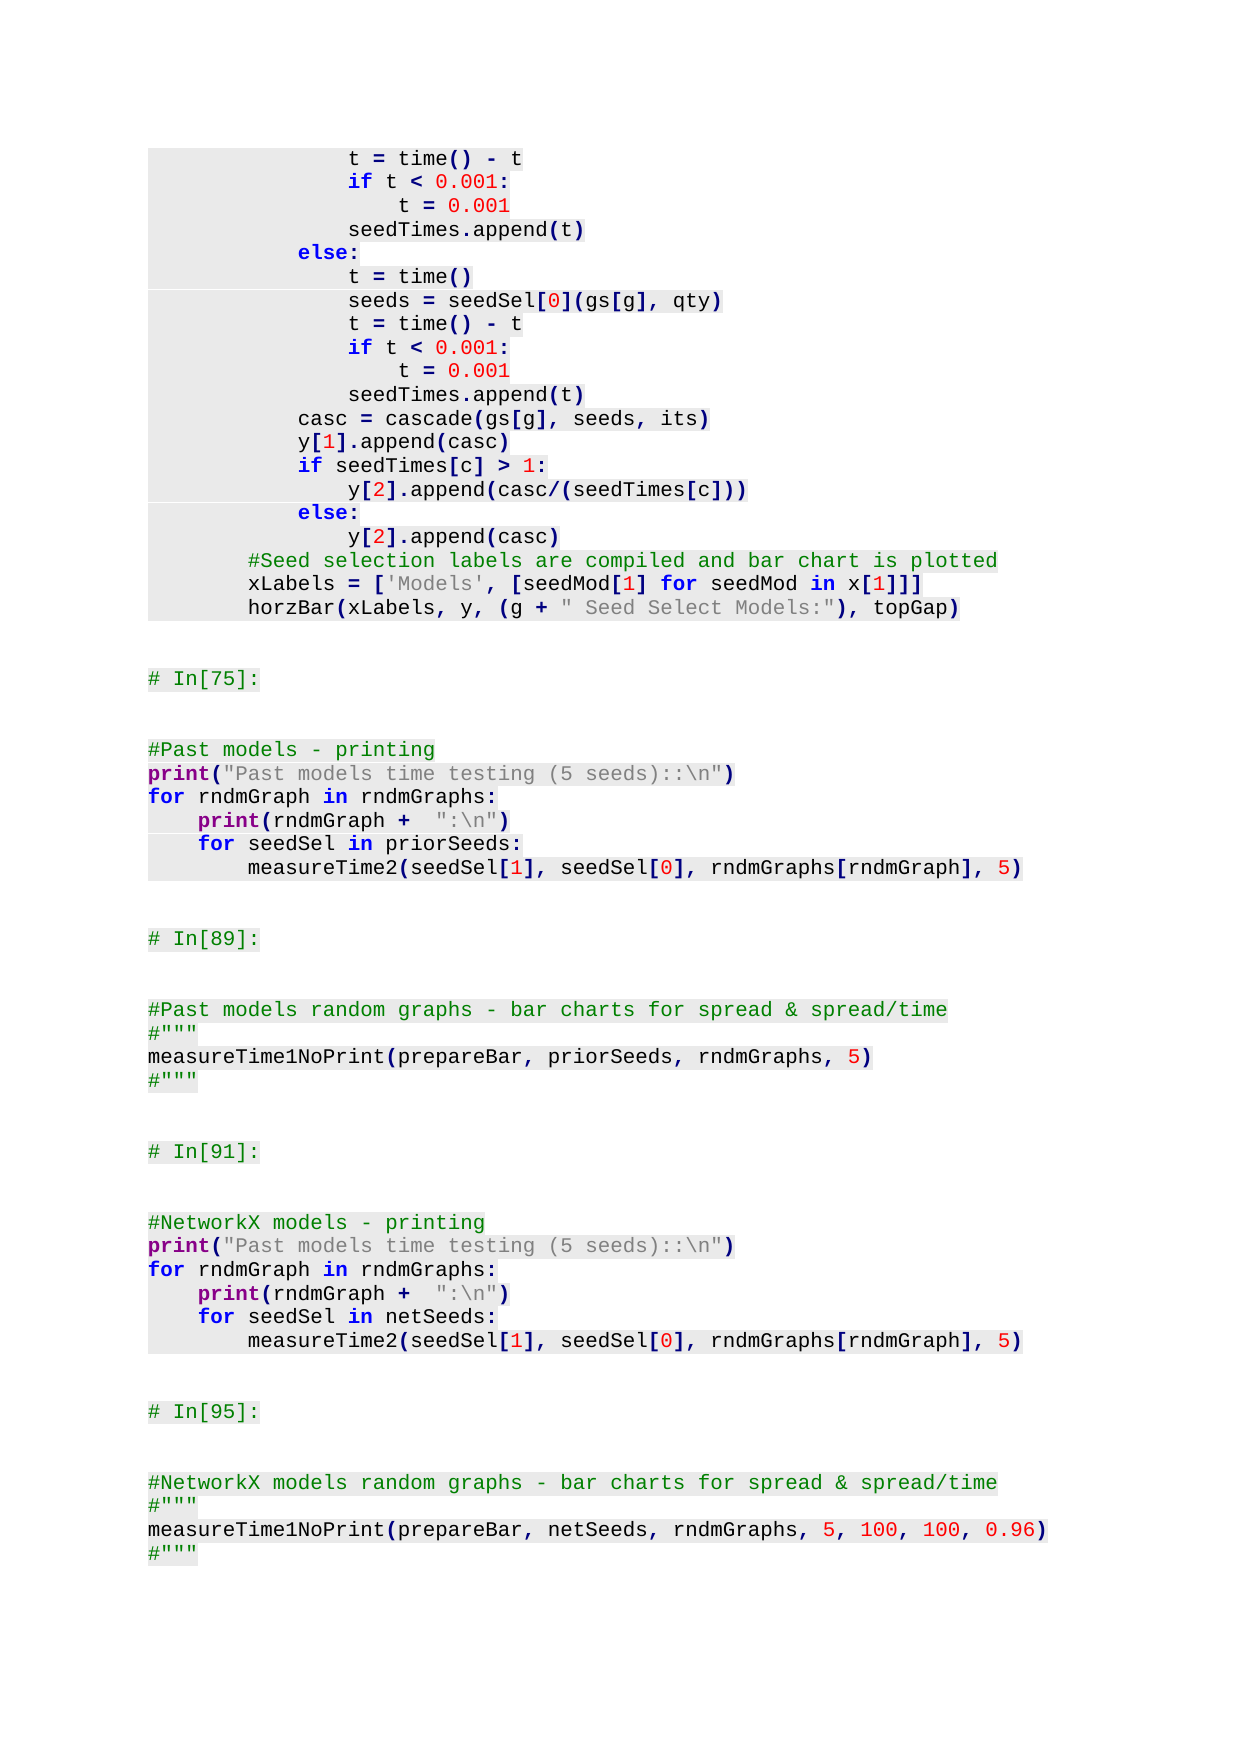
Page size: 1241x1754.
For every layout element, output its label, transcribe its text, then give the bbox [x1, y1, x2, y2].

text for rndmGraph in rndmGraphs: [148, 786, 1092, 810]
text #Past models - printing [148, 739, 1092, 762]
text #""" [148, 1070, 1092, 1093]
text seedTimes.append(t) [148, 384, 1092, 408]
text # In[75]: [148, 668, 1092, 692]
text seeds = seedSel[0](gs[g], qty) [148, 289, 1092, 313]
text #NetworkX models - printing [148, 1212, 1092, 1235]
text #""" [148, 1023, 1092, 1046]
text #Past models random graphs - bar charts for spread & spread/time [148, 999, 1092, 1023]
text print(rndmGraph + ":\n") [148, 810, 1092, 833]
text t = time() - t [148, 148, 1092, 171]
text #""" [148, 1496, 1092, 1519]
text print("Past models time testing (5 seeds)::\n") [148, 1235, 1092, 1259]
text xLabels = ['Models', [seedMod[1] for seedMod in x[1]]] [148, 573, 1092, 597]
text else: [148, 242, 1092, 266]
text t = time() [148, 266, 1092, 289]
text seedTimes.append(t) [148, 219, 1092, 242]
text y[2].append(casc) [148, 526, 1092, 550]
text horzBar(xLabels, y, (g + " Seed Select Models:"), topGap) [148, 597, 1092, 621]
text measureTime2(seedSel[1], seedSel[0], rndmGraphs[rndmGraph], 5) [148, 1330, 1092, 1354]
text y[1].append(casc) [148, 431, 1092, 455]
text for rndmGraph in rndmGraphs: [148, 1259, 1092, 1283]
text #""" [148, 1543, 1092, 1566]
text measureTime1NoPrint(prepareBar, priorSeeds, rndmGraphs, 5) [148, 1046, 1092, 1070]
text casc = cascade(gs[g], seeds, its) [148, 408, 1092, 431]
text # In[95]: [148, 1401, 1092, 1424]
text t = time() - t [148, 313, 1092, 337]
text measureTime2(seedSel[1], seedSel[0], rndmGraphs[rndmGraph], 5) [148, 857, 1092, 881]
text if t < 0.001: [148, 171, 1092, 195]
text #Seed selection labels are compiled and bar chart is plotted [148, 550, 1092, 573]
text else: [148, 502, 1092, 526]
text for seedSel in priorSeeds: [148, 833, 1092, 857]
text measureTime1NoPrint(prepareBar, netSeeds, rndmGraphs, 5, 100, 100, 0.96) [148, 1519, 1092, 1543]
text t = 0.001 [148, 195, 1092, 219]
text for seedSel in netSeeds: [148, 1306, 1092, 1330]
text if seedTimes[c] > 1: [148, 455, 1092, 479]
text # In[91]: [148, 1141, 1092, 1164]
text print(rndmGraph + ":\n") [148, 1283, 1092, 1306]
text t = 0.001 [148, 361, 1092, 384]
text print("Past models time testing (5 seeds)::\n") [148, 762, 1092, 786]
text #NetworkX models random graphs - bar charts for spread & spread/time [148, 1472, 1092, 1496]
text y[2].append(casc/(seedTimes[c])) [148, 479, 1092, 502]
text # In[89]: [148, 928, 1092, 952]
text if t < 0.001: [148, 337, 1092, 361]
